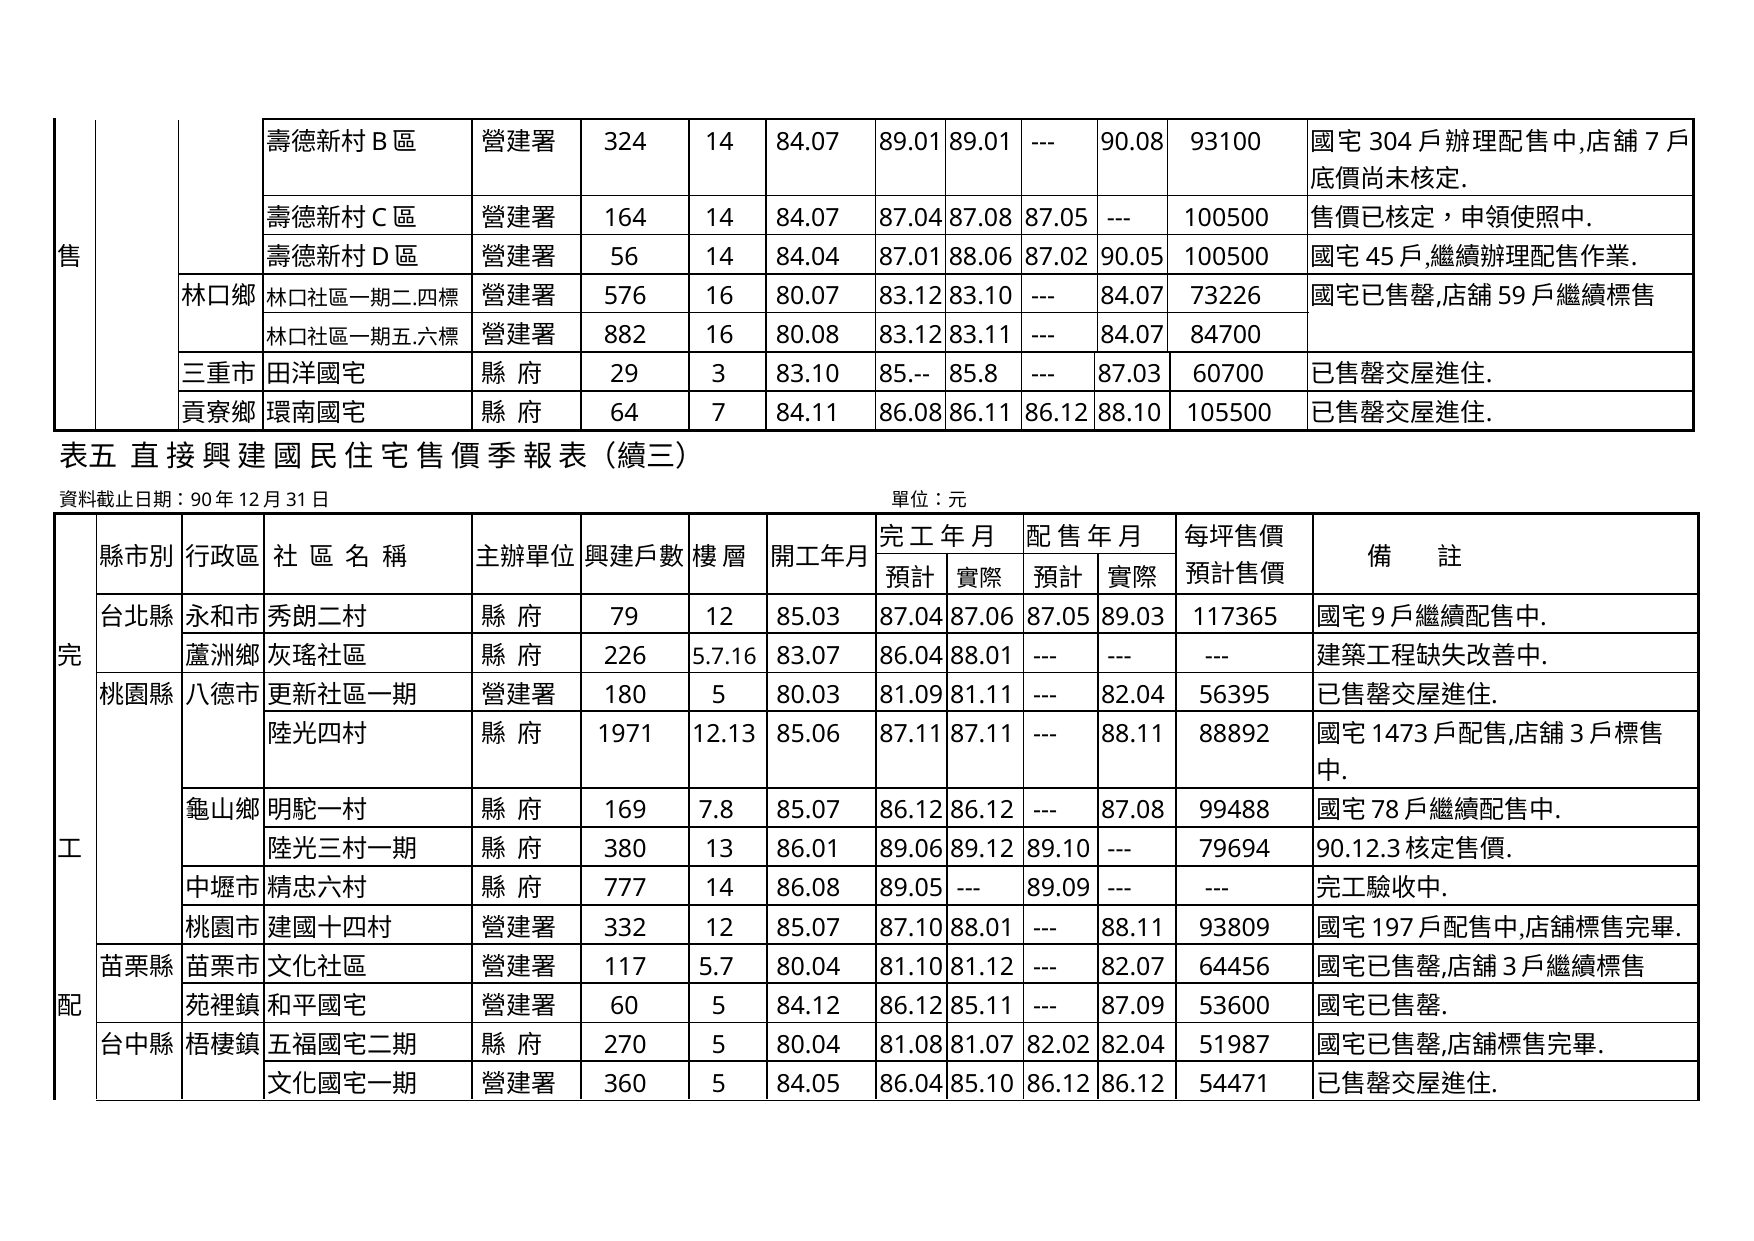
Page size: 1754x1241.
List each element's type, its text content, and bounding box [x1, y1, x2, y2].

table_cell [97, 865, 181, 904]
table_cell 85.10 [948, 1062, 1023, 1099]
table_cell 秀朗二村 [265, 595, 471, 632]
table_cell 89.10 [1024, 828, 1097, 865]
table_cell 29 [582, 353, 688, 390]
table_cell --- [1098, 196, 1167, 234]
table_cell 88.06 [946, 235, 1021, 273]
table_cell 86.12 [877, 789, 946, 826]
table_cell --- [948, 867, 1023, 904]
table_cell [56, 943, 96, 982]
table_cell 87.08 [1099, 789, 1175, 826]
table_cell 882 [582, 313, 688, 351]
table_cell [95, 118, 178, 195]
table_cell 84700 [1168, 313, 1307, 351]
table_cell 完 [56, 632, 96, 671]
table_cell 80.07 [767, 275, 875, 312]
table_cell 蘆洲鄉 [183, 634, 263, 671]
table_cell 台北縣 [97, 595, 181, 632]
table_cell 配 [56, 982, 96, 1021]
table_cell 營建署 [473, 275, 580, 312]
table_cell 87.10 [877, 906, 946, 943]
table_cell 苗栗市 [183, 945, 263, 982]
table_cell 82.04 [1099, 673, 1175, 710]
table_cell 85.07 [768, 906, 875, 943]
table_header 社 區 名 稱 [265, 515, 471, 593]
table_cell 三重市 [179, 353, 262, 390]
table_cell 苑裡鎮 [183, 984, 263, 1021]
table_cell 87.11 [948, 712, 1023, 787]
table_cell 桃園縣 [97, 673, 181, 710]
table_cell 87.04 [876, 196, 945, 234]
table_cell 16 [690, 275, 765, 312]
table_cell 12 [690, 906, 766, 943]
table_cell 93100 [1168, 120, 1307, 195]
table_cell 實際 [948, 554, 1023, 593]
table_cell --- [1099, 634, 1175, 671]
table_cell [56, 273, 95, 312]
table_cell 85.03 [768, 595, 875, 632]
table_cell 180 [582, 673, 688, 710]
table_cell 85.06 [768, 712, 875, 787]
table_cell 16 [690, 313, 765, 351]
table_cell 84.04 [767, 235, 875, 273]
table_cell [56, 904, 96, 943]
table_cell 86.12 [1024, 1062, 1097, 1099]
table_cell 國宅304戶辦理配售中,店舖7戶底價尚未核定. [1308, 120, 1692, 195]
table_cell 縣 府 [473, 789, 580, 826]
table_cell 87.05 [1022, 196, 1097, 234]
table_header 配 售 年 月 [1024, 515, 1175, 553]
table_cell 營建署 [473, 313, 580, 351]
table_cell 86.01 [768, 828, 875, 865]
table_cell 貢寮鄉 [179, 392, 262, 429]
table_cell [56, 865, 96, 904]
table_cell [56, 195, 95, 234]
table_cell [96, 195, 178, 234]
table_cell 預計 [1024, 554, 1097, 593]
table_cell 56 [582, 235, 688, 273]
table_cell 國宅已售罄,店舖標售完畢. [1314, 1023, 1697, 1060]
table_cell 576 [582, 275, 688, 312]
table_header 每坪售價 預計售價 [1177, 515, 1312, 593]
table_cell 73226 [1168, 275, 1307, 312]
table_cell 國宅1473戶配售,店舖3戶標售中. [1314, 712, 1697, 787]
table_cell 國宅已售罄,店舖3戶繼續標售 [1314, 945, 1697, 982]
table_cell 117365 [1177, 595, 1312, 632]
table_cell 84.11 [767, 392, 875, 429]
table_cell 國宅已售罄,店舖59戶繼續標售 [1308, 275, 1692, 312]
table_cell 89.05 [877, 867, 946, 904]
table_cell 縣 府 [473, 712, 580, 787]
table_cell 龜山鄉 [183, 789, 263, 826]
table_cell 164 [582, 196, 688, 234]
table_cell [96, 234, 178, 273]
table_cell 縣 府 [473, 634, 580, 671]
table_cell [1308, 312, 1692, 351]
table_cell [56, 787, 96, 826]
table_header 樓 層 [690, 515, 766, 593]
table_cell --- [1024, 984, 1097, 1021]
table_cell 89.03 [1099, 595, 1175, 632]
table_cell 完工驗收中. [1314, 867, 1697, 904]
table_cell 80.04 [768, 1023, 875, 1060]
table_cell 89.06 [877, 828, 946, 865]
table_cell 60 [582, 984, 688, 1021]
table_cell 88.10 [1095, 392, 1169, 429]
table_cell [97, 904, 181, 943]
table_cell 82.02 [1024, 1023, 1097, 1060]
table_cell [183, 826, 263, 865]
table_header 縣市別 [97, 515, 181, 593]
table_cell 12.13 [690, 712, 766, 787]
table_cell 國宅197戶配售中,店舖標售完畢. [1314, 906, 1697, 943]
table_cell 縣 府 [473, 595, 580, 632]
table_cell [97, 826, 181, 865]
table_cell 國宅78戶繼續配售中. [1314, 789, 1697, 826]
table_cell 360 [582, 1062, 688, 1099]
table_cell 87.05 [1024, 595, 1097, 632]
table_cell 86.12 [1022, 392, 1094, 429]
table_header 開工年月 [768, 515, 875, 593]
table_cell 54471 [1177, 1062, 1312, 1099]
table_cell 86.04 [877, 634, 946, 671]
table_cell 預計 [877, 554, 946, 593]
table_cell [56, 1021, 96, 1060]
table_cell 99488 [1177, 789, 1312, 826]
table_cell --- [1022, 275, 1097, 312]
text 資料截止日期：90年12月31日 單位：元 [59, 474, 1695, 512]
table_cell 壽德新村D區 [264, 235, 471, 273]
table_cell 87.11 [877, 712, 946, 787]
table_cell 縣 府 [473, 353, 580, 390]
table_cell [56, 390, 95, 429]
table_cell 壽德新村B區 [264, 120, 471, 195]
table_cell --- [1022, 120, 1097, 195]
table_cell 88.11 [1099, 712, 1175, 787]
table_cell [97, 787, 181, 826]
table_cell [56, 671, 96, 710]
table_cell 13 [690, 828, 766, 865]
table_cell --- [1024, 634, 1097, 671]
table_cell 80.04 [768, 945, 875, 982]
table_cell 文化國宅一期 [265, 1062, 471, 1099]
table_cell [97, 710, 181, 787]
table_cell 7.8 [690, 789, 766, 826]
table_cell 84.12 [768, 984, 875, 1021]
table_cell 5.7.16 [690, 634, 766, 671]
table_cell 壽德新村C區 [264, 196, 471, 234]
table_cell 87.04 [877, 595, 946, 632]
table_cell 79694 [1177, 828, 1312, 865]
table_cell 1971 [582, 712, 688, 787]
table_cell 86.08 [876, 392, 945, 429]
table_cell 82.07 [1099, 945, 1175, 982]
table_cell [56, 312, 95, 351]
table_cell 270 [582, 1023, 688, 1060]
table_cell 84.07 [1098, 313, 1167, 351]
table_cell 83.07 [768, 634, 875, 671]
table_cell 營建署 [473, 1062, 580, 1099]
table_cell 80.08 [767, 313, 875, 351]
table_cell 84.07 [767, 196, 875, 234]
table_cell 更新社區一期 [265, 673, 471, 710]
table_cell 售 [56, 234, 95, 273]
table_cell [56, 553, 96, 593]
table_cell 文化社區 [265, 945, 471, 982]
table_cell 售價已核定，申領使照中. [1308, 196, 1692, 234]
table_cell [179, 234, 262, 273]
table_cell 81.09 [877, 673, 946, 710]
table_cell 81.12 [948, 945, 1023, 982]
table_cell 87.06 [948, 595, 1023, 632]
table_cell 3 [690, 353, 765, 390]
table_cell 陸光四村 [265, 712, 471, 787]
table_cell [183, 710, 263, 787]
table_cell 86.12 [877, 984, 946, 1021]
table_cell 117 [582, 945, 688, 982]
table_cell --- [1024, 673, 1097, 710]
table_cell 89.12 [948, 828, 1023, 865]
table_cell 88.11 [1099, 906, 1175, 943]
table_cell 國宅已售罄. [1314, 984, 1697, 1021]
table_cell 87.09 [1099, 984, 1175, 1021]
table_cell 53600 [1177, 984, 1312, 1021]
table_cell 81.10 [877, 945, 946, 982]
table_cell --- [1022, 313, 1097, 351]
table_cell 324 [582, 120, 688, 195]
table_cell [97, 632, 181, 671]
table_cell 梧棲鎮 [183, 1023, 263, 1099]
table_cell 64 [582, 392, 688, 429]
table_cell 5 [690, 984, 766, 1021]
table_cell 林口社區一期五.六標 [264, 313, 471, 351]
table_cell 已售罄交屋進住. [1314, 1062, 1697, 1099]
table_cell 陸光三村一期 [265, 828, 471, 865]
table_cell [179, 118, 262, 195]
table_cell 56395 [1177, 673, 1312, 710]
table_cell 80.03 [768, 673, 875, 710]
table_cell --- [1177, 867, 1312, 904]
table_cell 五福國宅二期 [265, 1023, 471, 1060]
table_cell 田洋國宅 [264, 353, 471, 390]
table_cell 工 [56, 826, 96, 865]
table_cell 縣 府 [473, 392, 580, 429]
table_cell 100500 [1168, 235, 1307, 273]
table_cell 88.01 [948, 906, 1023, 943]
table_cell [96, 351, 178, 390]
table_cell 777 [582, 867, 688, 904]
table_cell 5.7 [690, 945, 766, 982]
table_cell [96, 312, 178, 351]
table_cell 86.11 [946, 392, 1021, 429]
table_cell 81.08 [877, 1023, 946, 1060]
table_cell 89.09 [1024, 867, 1097, 904]
table_cell 83.11 [946, 313, 1021, 351]
table_cell 87.08 [946, 196, 1021, 234]
table_cell 85.8 [946, 353, 1021, 390]
table_cell 營建署 [473, 196, 580, 234]
table_cell 營建署 [473, 673, 580, 710]
table_cell --- [1024, 906, 1097, 943]
table_cell 87.03 [1095, 353, 1169, 390]
table_cell 86.12 [1099, 1062, 1175, 1099]
table_cell 縣 府 [473, 867, 580, 904]
table_cell 7 [690, 392, 765, 429]
table_cell --- [1022, 353, 1094, 390]
table_cell 90.08 [1098, 120, 1167, 195]
table_cell 89.01 [946, 120, 1021, 195]
table_cell 營建署 [473, 945, 580, 982]
table_cell 83.10 [767, 353, 875, 390]
table_cell 已售罄交屋進住. [1308, 353, 1692, 390]
table_cell 精忠六村 [265, 867, 471, 904]
text 表五 直 接 興 建 國 民 住 宅 售 價 季 報 表（續三） [59, 432, 1695, 474]
table_cell 環南國宅 [264, 392, 471, 429]
table_cell 5 [690, 1062, 766, 1099]
table_cell 84.07 [767, 120, 875, 195]
table_cell 灰瑤社區 [265, 634, 471, 671]
table_cell 已售罄交屋進住. [1308, 392, 1692, 429]
table_cell 87.01 [876, 235, 945, 273]
table_cell 169 [582, 789, 688, 826]
table_cell 85.11 [948, 984, 1023, 1021]
table_cell 82.04 [1099, 1023, 1175, 1060]
table_cell 實際 [1099, 554, 1175, 593]
table_cell 建國十四村 [265, 906, 471, 943]
table_cell 93809 [1177, 906, 1312, 943]
table_cell --- [1024, 945, 1097, 982]
table_cell 5 [690, 673, 766, 710]
table_cell 桃園市 [183, 906, 263, 943]
table_cell --- [1099, 828, 1175, 865]
table_cell 明駝一村 [265, 789, 471, 826]
table_cell 86.04 [877, 1062, 946, 1099]
table_cell 85.-- [876, 353, 945, 390]
table_cell 88892 [1177, 712, 1312, 787]
table_cell 226 [582, 634, 688, 671]
table_cell 60700 [1171, 353, 1307, 390]
table_cell 營建署 [473, 120, 580, 195]
table_cell [179, 312, 262, 351]
table_header 主辦單位 [473, 515, 580, 593]
table_cell 87.02 [1022, 235, 1097, 273]
table_cell 營建署 [473, 906, 580, 943]
table_header [56, 515, 96, 553]
table_cell 林口社區一期二.四標 [264, 275, 471, 312]
table_cell 89.01 [876, 120, 945, 195]
table_cell 380 [582, 828, 688, 865]
table_cell --- [1024, 712, 1097, 787]
table_cell --- [1099, 867, 1175, 904]
table_cell 14 [690, 196, 765, 234]
table_cell --- [1177, 634, 1312, 671]
table_cell 84.07 [1098, 275, 1167, 312]
table_cell --- [1024, 789, 1097, 826]
table_cell 90.05 [1098, 235, 1167, 273]
table_cell 縣 府 [473, 1023, 580, 1060]
table_cell 51987 [1177, 1023, 1312, 1060]
table_cell 64456 [1177, 945, 1312, 982]
table_cell 100500 [1168, 196, 1307, 234]
table_cell 85.07 [768, 789, 875, 826]
table_cell 83.12 [876, 313, 945, 351]
table_cell 332 [582, 906, 688, 943]
table_cell 縣 府 [473, 828, 580, 865]
table_cell 14 [690, 120, 765, 195]
table_cell 105500 [1171, 392, 1307, 429]
table_cell [96, 390, 178, 429]
table_cell 林口鄉 [179, 275, 262, 312]
table_header 備 註 [1314, 515, 1697, 593]
table_header 完 工 年 月 [877, 515, 1023, 553]
table_cell 81.11 [948, 673, 1023, 710]
table_cell [56, 1060, 96, 1099]
table_header 興建戶數 [582, 515, 688, 593]
table_cell 84.05 [768, 1062, 875, 1099]
table_cell 建築工程缺失改善中. [1314, 634, 1697, 671]
table_cell 86.12 [948, 789, 1023, 826]
table_cell 83.10 [946, 275, 1021, 312]
table_cell [56, 710, 96, 787]
table_cell 14 [690, 235, 765, 273]
table_cell 營建署 [473, 235, 580, 273]
table_cell [96, 273, 178, 312]
table_cell 90.12.3核定售價. [1314, 828, 1697, 865]
table_cell [56, 351, 95, 390]
table_cell 5 [690, 1023, 766, 1060]
table_cell 國宅45戶,繼續辦理配售作業. [1308, 235, 1692, 273]
table_cell 中壢市 [183, 867, 263, 904]
table_header 行政區 [183, 515, 263, 593]
table_cell [56, 593, 96, 632]
table_cell 和平國宅 [265, 984, 471, 1021]
table_cell 已售罄交屋進住. [1314, 673, 1697, 710]
table_cell 86.08 [768, 867, 875, 904]
table_cell 永和市 [183, 595, 263, 632]
table_cell 83.12 [876, 275, 945, 312]
table_cell 88.01 [948, 634, 1023, 671]
table_cell 台中縣 [97, 1023, 181, 1099]
table_cell 81.07 [948, 1023, 1023, 1060]
table_cell 營建署 [473, 984, 580, 1021]
table_cell 79 [582, 595, 688, 632]
table_cell 國宅9戶繼續配售中. [1314, 595, 1697, 632]
table_cell [179, 195, 262, 234]
table_cell 八德市 [183, 673, 263, 710]
table_cell [56, 118, 95, 195]
table_cell 12 [690, 595, 766, 632]
table_cell 14 [690, 867, 766, 904]
table_cell 苗栗縣 [97, 945, 181, 1021]
